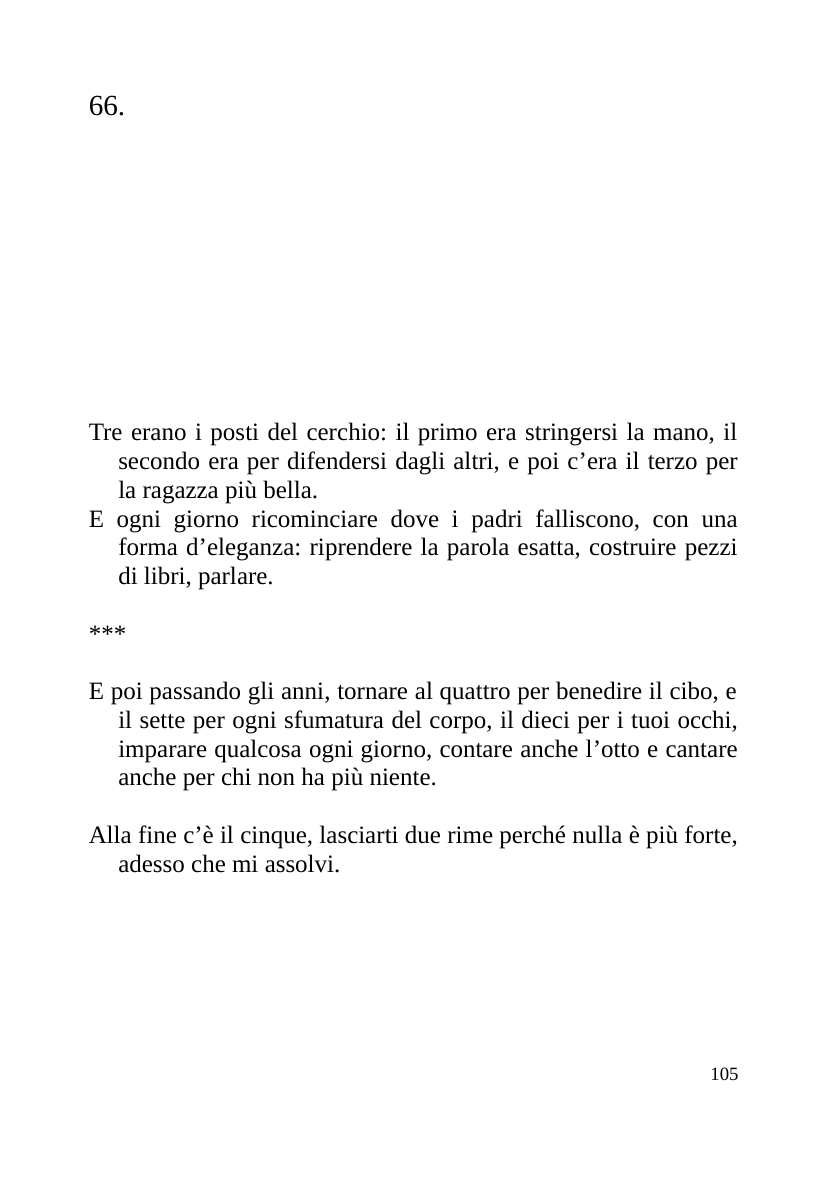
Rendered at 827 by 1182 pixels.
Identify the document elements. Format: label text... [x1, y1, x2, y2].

text E poi passando gli anni, tornare al quattro per benedire il cibo, e il sette per ogni sfumatura del corpo, il dieci per i tuoi occhi, imparare qualcosa ogni giorno, contare anche l’otto e cantare anche per chi non ha più niente. [88, 676, 738, 791]
text Alla fine c’è il cinque, lasciarti due rime perché nulla è più forte, adesso che mi assolvi. [88, 820, 738, 877]
subtitle 66. [88, 88, 738, 122]
text *** [88, 619, 738, 647]
text Tre erano i posti del cerchio: il primo era stringersi la mano, il secondo era per difendersi dagli altri, e poi c’era il terzo per la ragazza più bella. [88, 417, 738, 504]
text E ogni giorno ricominciare dove i padri falliscono, con una forma d’eleganza: riprendere la parola esatta, costruire pezzi di libri, parlare. [88, 504, 738, 590]
